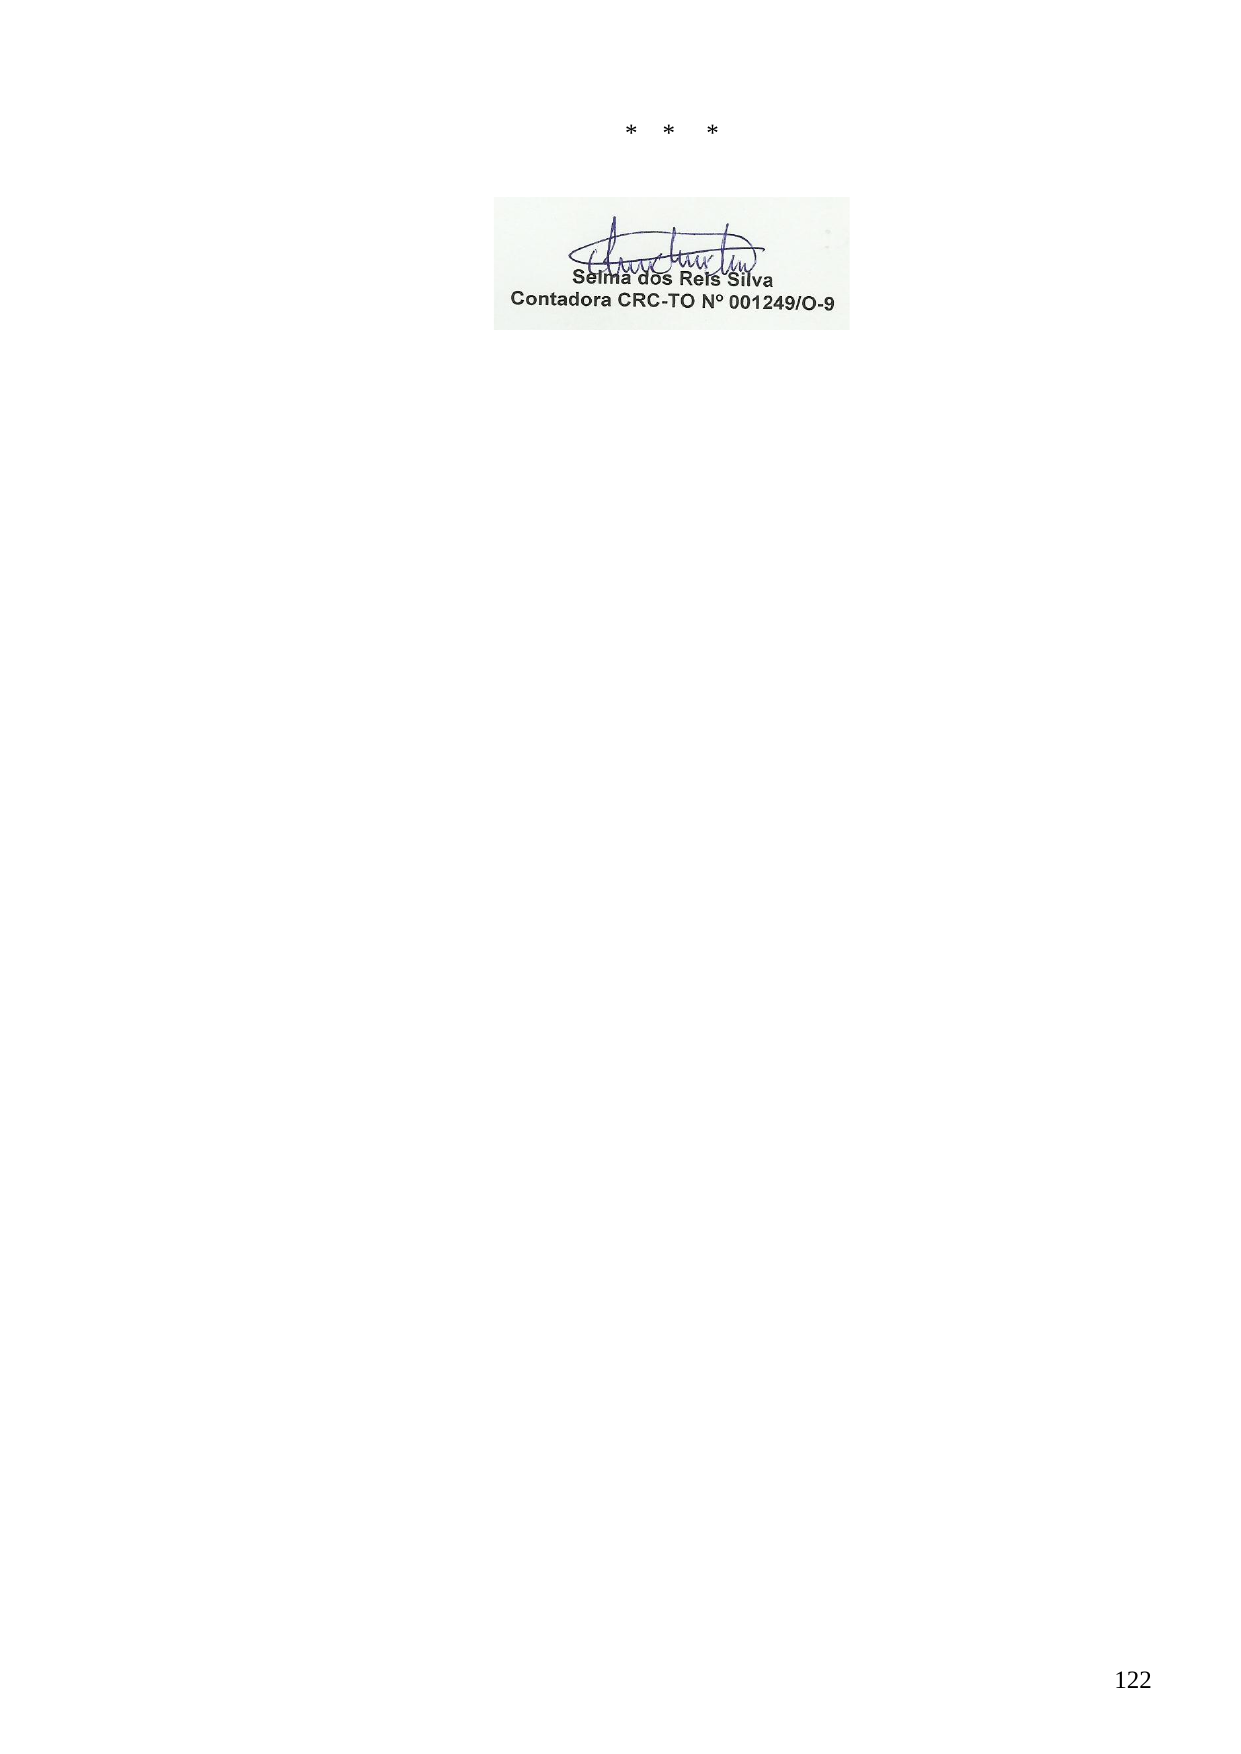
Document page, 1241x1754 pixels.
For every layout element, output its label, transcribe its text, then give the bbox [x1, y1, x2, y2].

text * * * [192, 118, 1152, 147]
